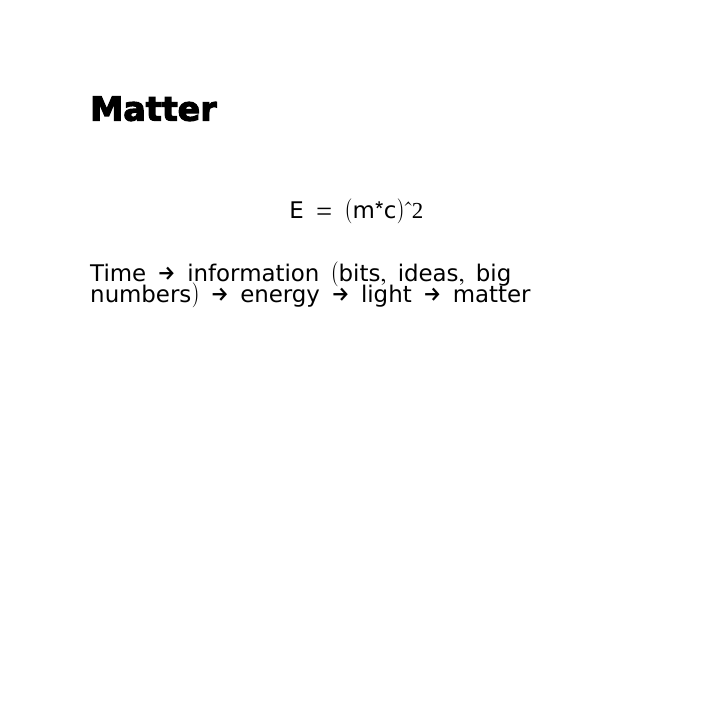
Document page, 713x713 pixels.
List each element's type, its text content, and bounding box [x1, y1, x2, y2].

text Time → information (bits, ideas, big numbers) → energy → light → matter [90, 265, 622, 307]
text E = (m*c)^2 [90, 203, 622, 223]
subtitle Matter [90, 97, 622, 128]
